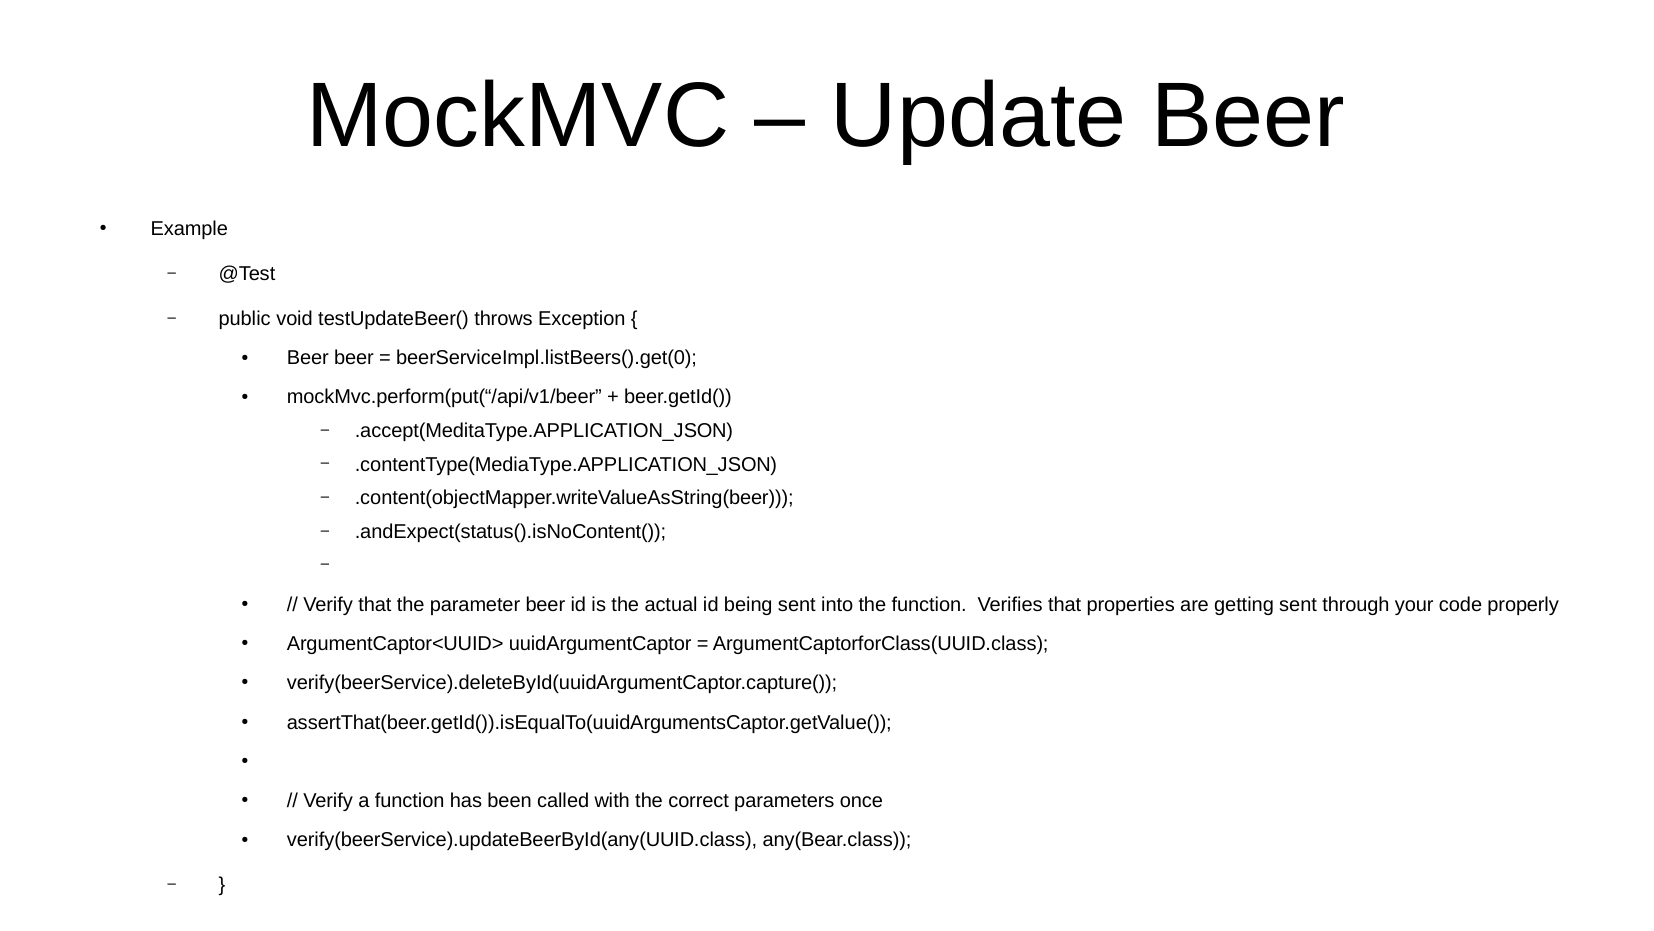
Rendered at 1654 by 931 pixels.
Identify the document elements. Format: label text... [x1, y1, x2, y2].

title MockMVC – Update Beer [82, 37, 1571, 193]
list Example @Test public void testUpdateBeer() throws Exception { Beer beer = beerServiceImpl.listBeers().get(0); mockMvc.perform(put(“/api/v1/beer” + beer.getId()) .accept(MeditaType.APPLICATION_JSON) .contentType(MediaType.APPLICATION_JSON) .content(objectMapper.writeValueAsString(beer))); .andExpect(status().isNoContent()); // Verify that the parameter beer id is the actual id being sent into the function. Verifies that properties are getting sent through your code properly ArgumentCaptor<UUID> uuidArgumentCaptor = ArgumentCaptorforClass(UUID.class); verify(beerService).deleteById(uuidArgumentCaptor.capture()); assertThat(beer.getId()).isEqualTo(uuidArgumentsCaptor.getValue()); // Verify a function has been called with the correct parameters once verify(beerService).updateBeerById(any(UUID.class), any(Bear.class)); } [82, 217, 1613, 901]
